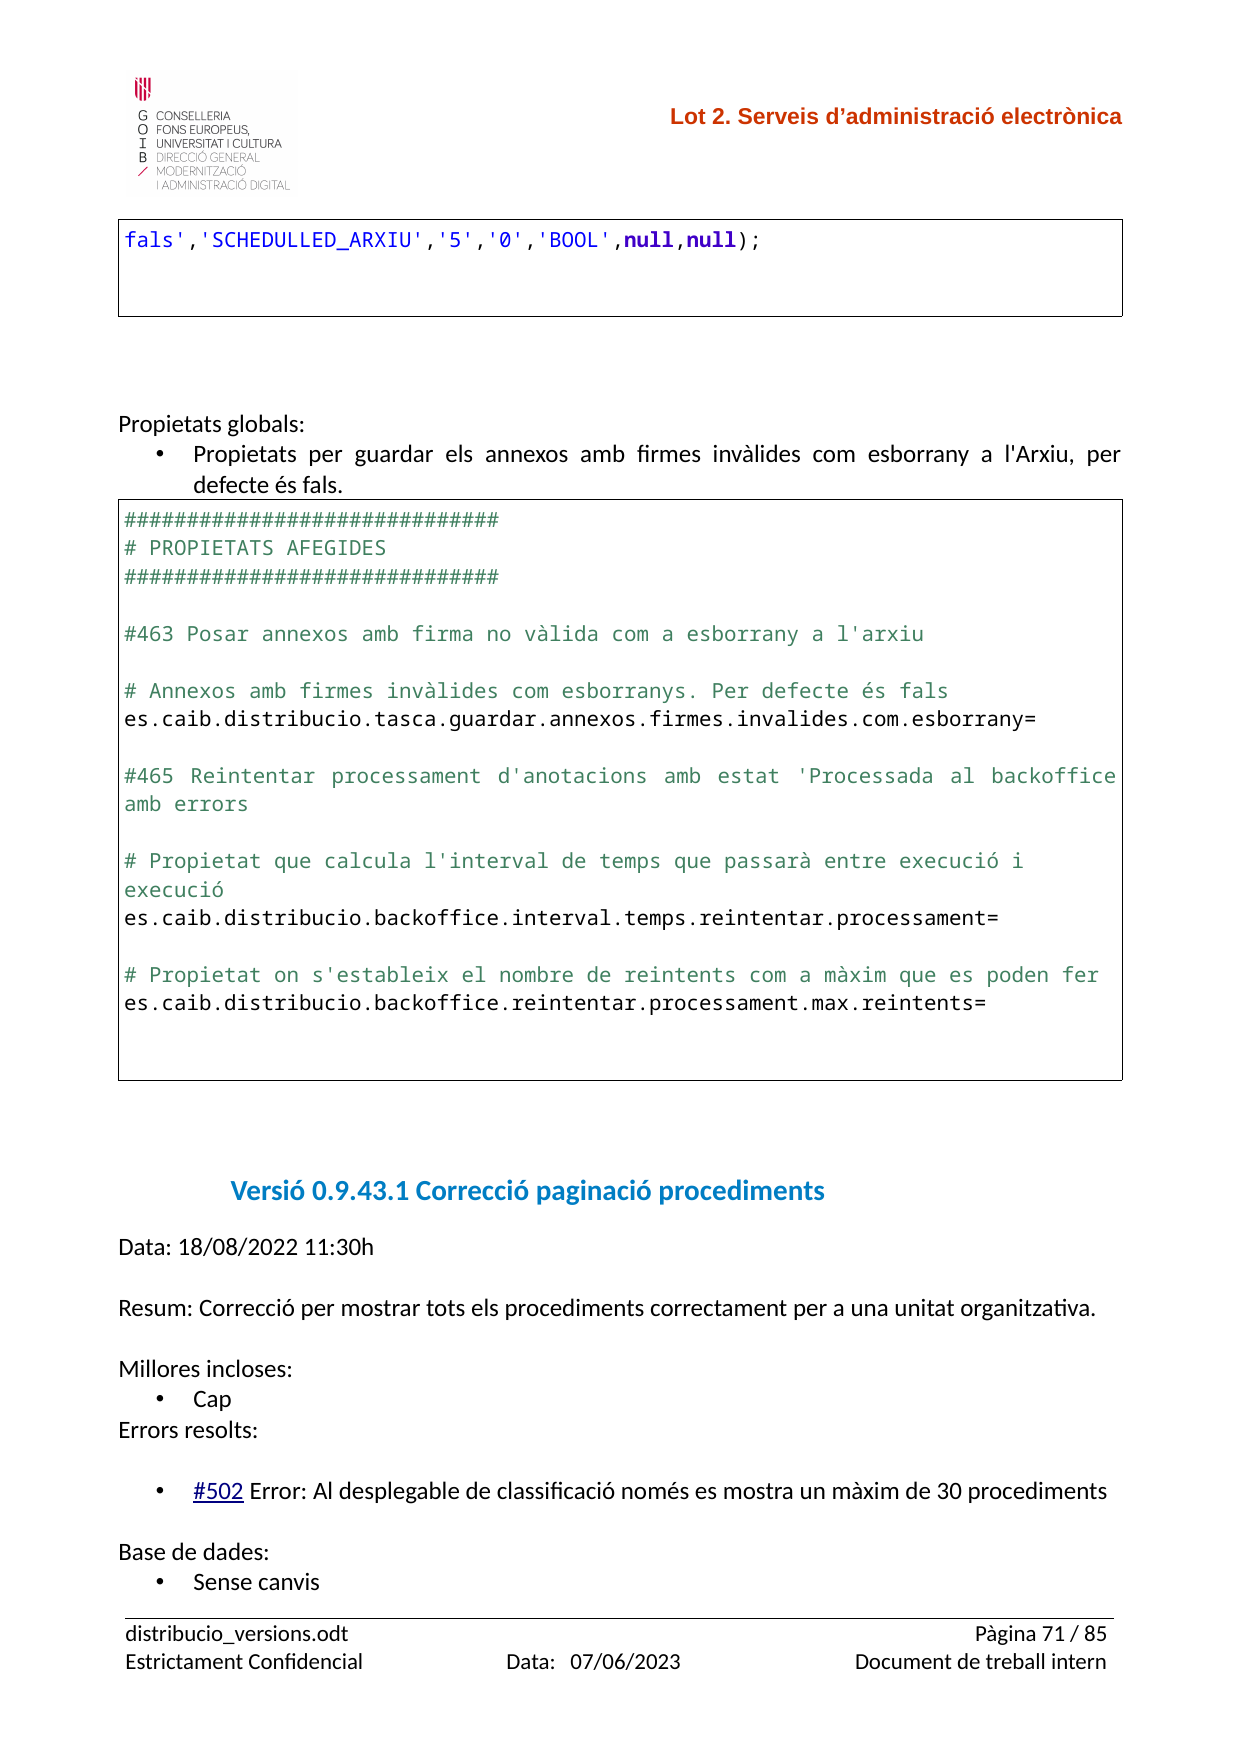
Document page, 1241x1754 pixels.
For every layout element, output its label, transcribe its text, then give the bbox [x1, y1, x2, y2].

table_header ############################## # PROPIETATS AFEGIDES ############################## #463 Posar annexos amb firma no vàlida com a esborrany a l'arxiu # Annexos amb firmes invàlides com esborranys. Per defecte és fals es.caib.distribucio.tasca.guardar.annexos.firmes.invalides.com.esborrany= #465 Reintentar processament d'anotacions amb estat 'Processada al backoffice amb errors # Propietat que calcula l'interval de temps que passarà entre execució i execució es.caib.distribucio.backoffice.interval.temps.reintentar.processament= # Propietat on s'estableix el nombre de reintents com a màxim que es poden fer es.caib.distribucio.backoffice.reintentar.processament.max.reintents= [119, 500, 1122, 1079]
list #502 Error: Al desplegable de classificació només es mostra un màxim de 30 procediments [156, 1475, 1122, 1506]
list Sense canvis [156, 1567, 1122, 1597]
text Propietats globals: [118, 408, 1122, 438]
text Base de dades: [118, 1536, 1122, 1567]
picture [126, 70, 299, 197]
text Resum: Correcció per mostrar tots els procediments correctament per a una unitat organitzativa. [118, 1292, 1122, 1322]
list Propietats per guardar els annexos amb firmes invàlides com esborrany a l'Arxiu, per defecte és fals. [156, 438, 1122, 499]
text Data: 18/08/2022 11:30h [118, 1231, 1122, 1261]
table_header fals','SCHEDULLED_ARXIU','5','0','BOOL',null,null); [119, 220, 1122, 316]
text Millores incloses: [118, 1353, 1122, 1383]
list Cap [156, 1383, 1122, 1414]
text Errors resolts: [118, 1414, 1122, 1444]
subtitle Versió 0.9.43.1 Correcció paginació procediments [153, 1172, 1122, 1207]
